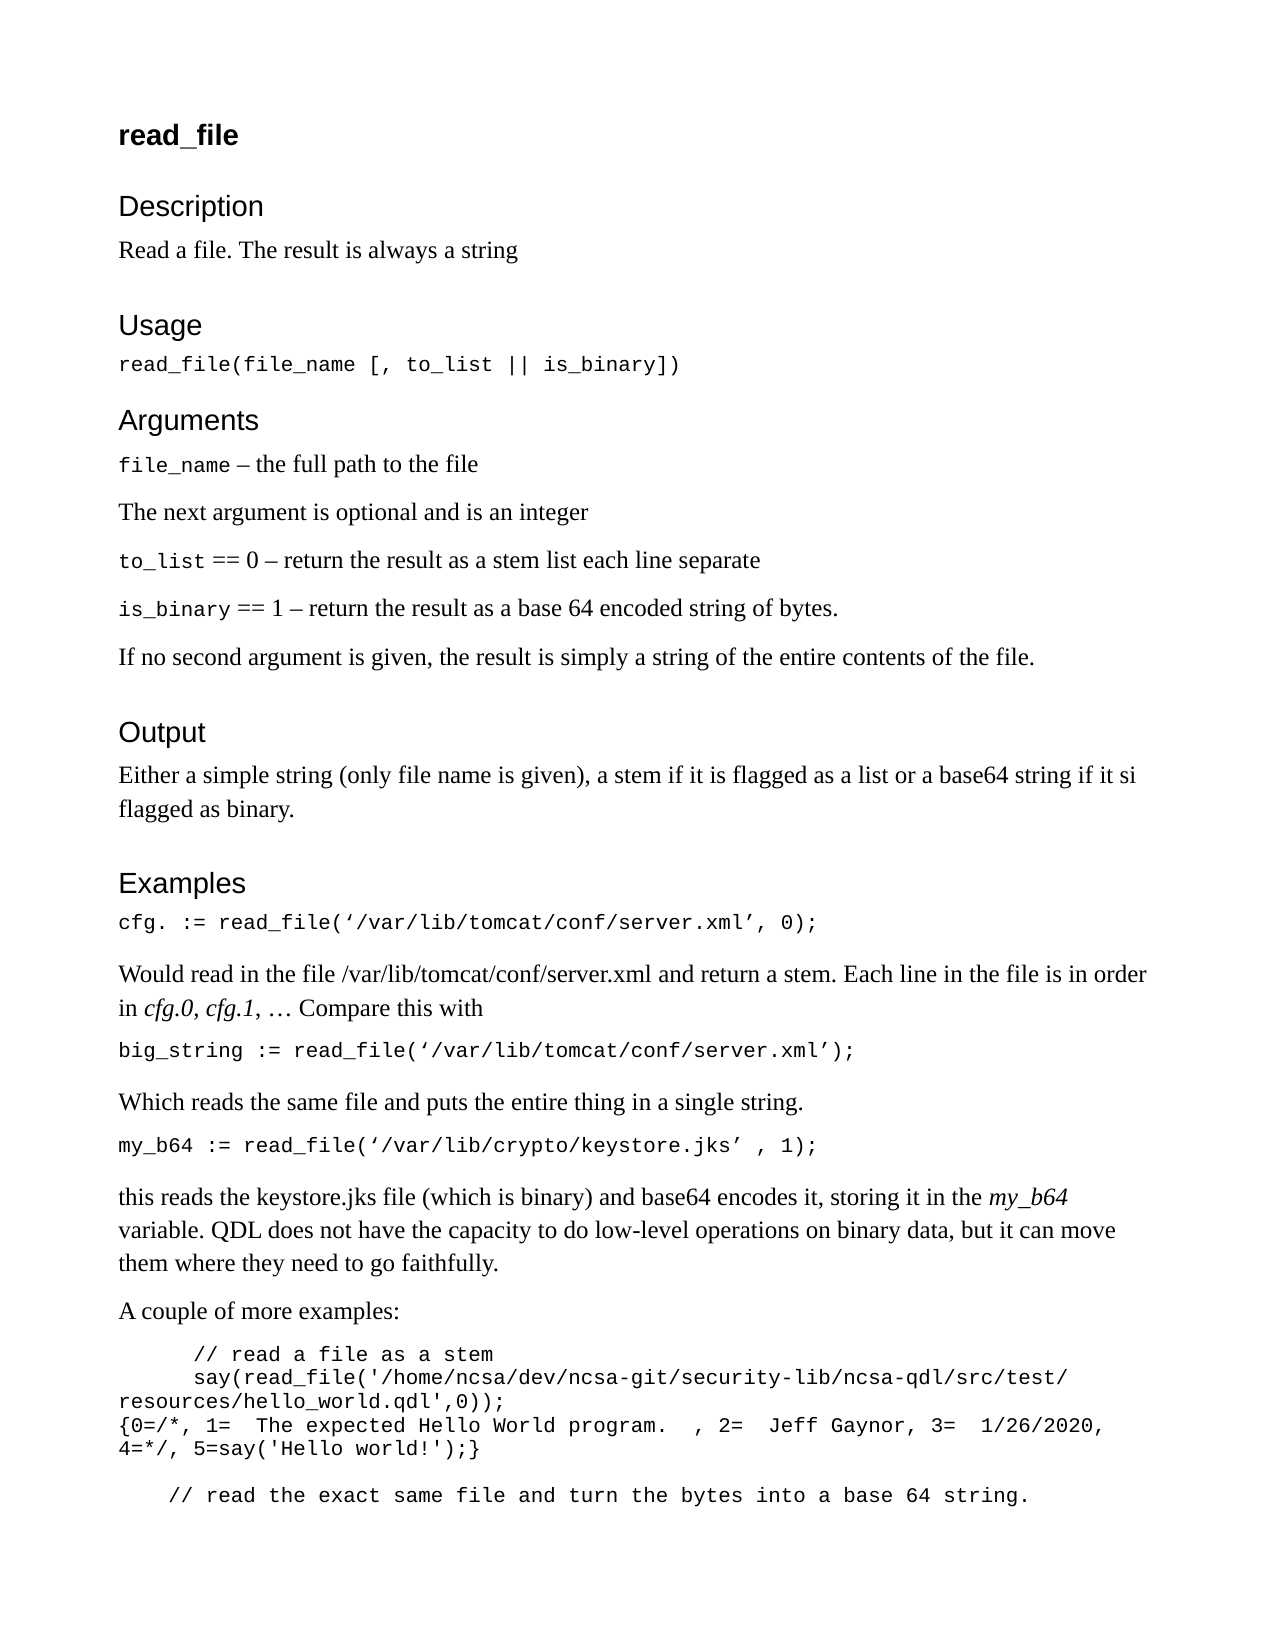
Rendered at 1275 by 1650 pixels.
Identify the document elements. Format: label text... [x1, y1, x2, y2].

text Which reads the same file and puts the entire thing in a single string. [118, 1087, 1157, 1116]
subtitle Description [118, 189, 1157, 223]
subtitle Examples [118, 866, 1157, 900]
text Read a file. The result is always a string [118, 235, 1157, 264]
text big_string := read_file(‘/var/lib/tomcat/conf/server.xml’); [118, 1040, 1157, 1064]
text If no second argument is given, the result is simply a string of the entire contents of the file. [118, 642, 1157, 671]
text say(read_file('/home/ncsa/dev/ncsa-git/security-lib/ncsa-qdl/src/test/resources/hello_world.qdl',0)); [118, 1367, 1157, 1414]
text A couple of more examples: [118, 1296, 1157, 1325]
text The next argument is optional and is an integer [118, 497, 1157, 526]
text my_b64 := read_file(‘/var/lib/crypto/keystore.jks’ , 1); [118, 1135, 1157, 1159]
subtitle Usage [118, 308, 1157, 342]
text // read the exact same file and turn the bytes into a base 64 string. [118, 1486, 1157, 1509]
text read_file(file_name [, to_list || is_binary]) [118, 354, 1157, 378]
text cfg. := read_file(‘/var/lib/tomcat/conf/server.xml’, 0); [118, 912, 1157, 936]
text is_binary == 1 – return the result as a base 64 encoded string of bytes. [118, 593, 1157, 623]
text // read a file as a stem [118, 1344, 1157, 1367]
text to_list == 0 – return the result as a stem list each line separate [118, 545, 1157, 574]
subtitle Output [118, 714, 1157, 748]
text {0=/*, 1= The expected Hello World program. , 2= Jeff Gaynor, 3= 1/26/2020, 4=*/, 5=say('Hello world!');} [118, 1414, 1157, 1462]
text this reads the keystore.jks file (which is binary) and base64 encodes it, storing it in the my_b64 variable. QDL does not have the capacity to do low-level operations on binary data, but it can move them where they need to go faithfully. [118, 1182, 1157, 1277]
subtitle Arguments [118, 403, 1157, 436]
text Either a simple string (only file name is given), a stem if it is flagged as a list or a base64 string if it si flagged as binary. [118, 761, 1157, 822]
subtitle read_file [118, 118, 1157, 152]
text file_name – the full path to the file [118, 449, 1157, 478]
text Would read in the file /var/lib/tomcat/conf/server.xml and return a stem. Each line in the file is in order in cfg.0, cfg.1, … Compare this with [118, 959, 1157, 1021]
